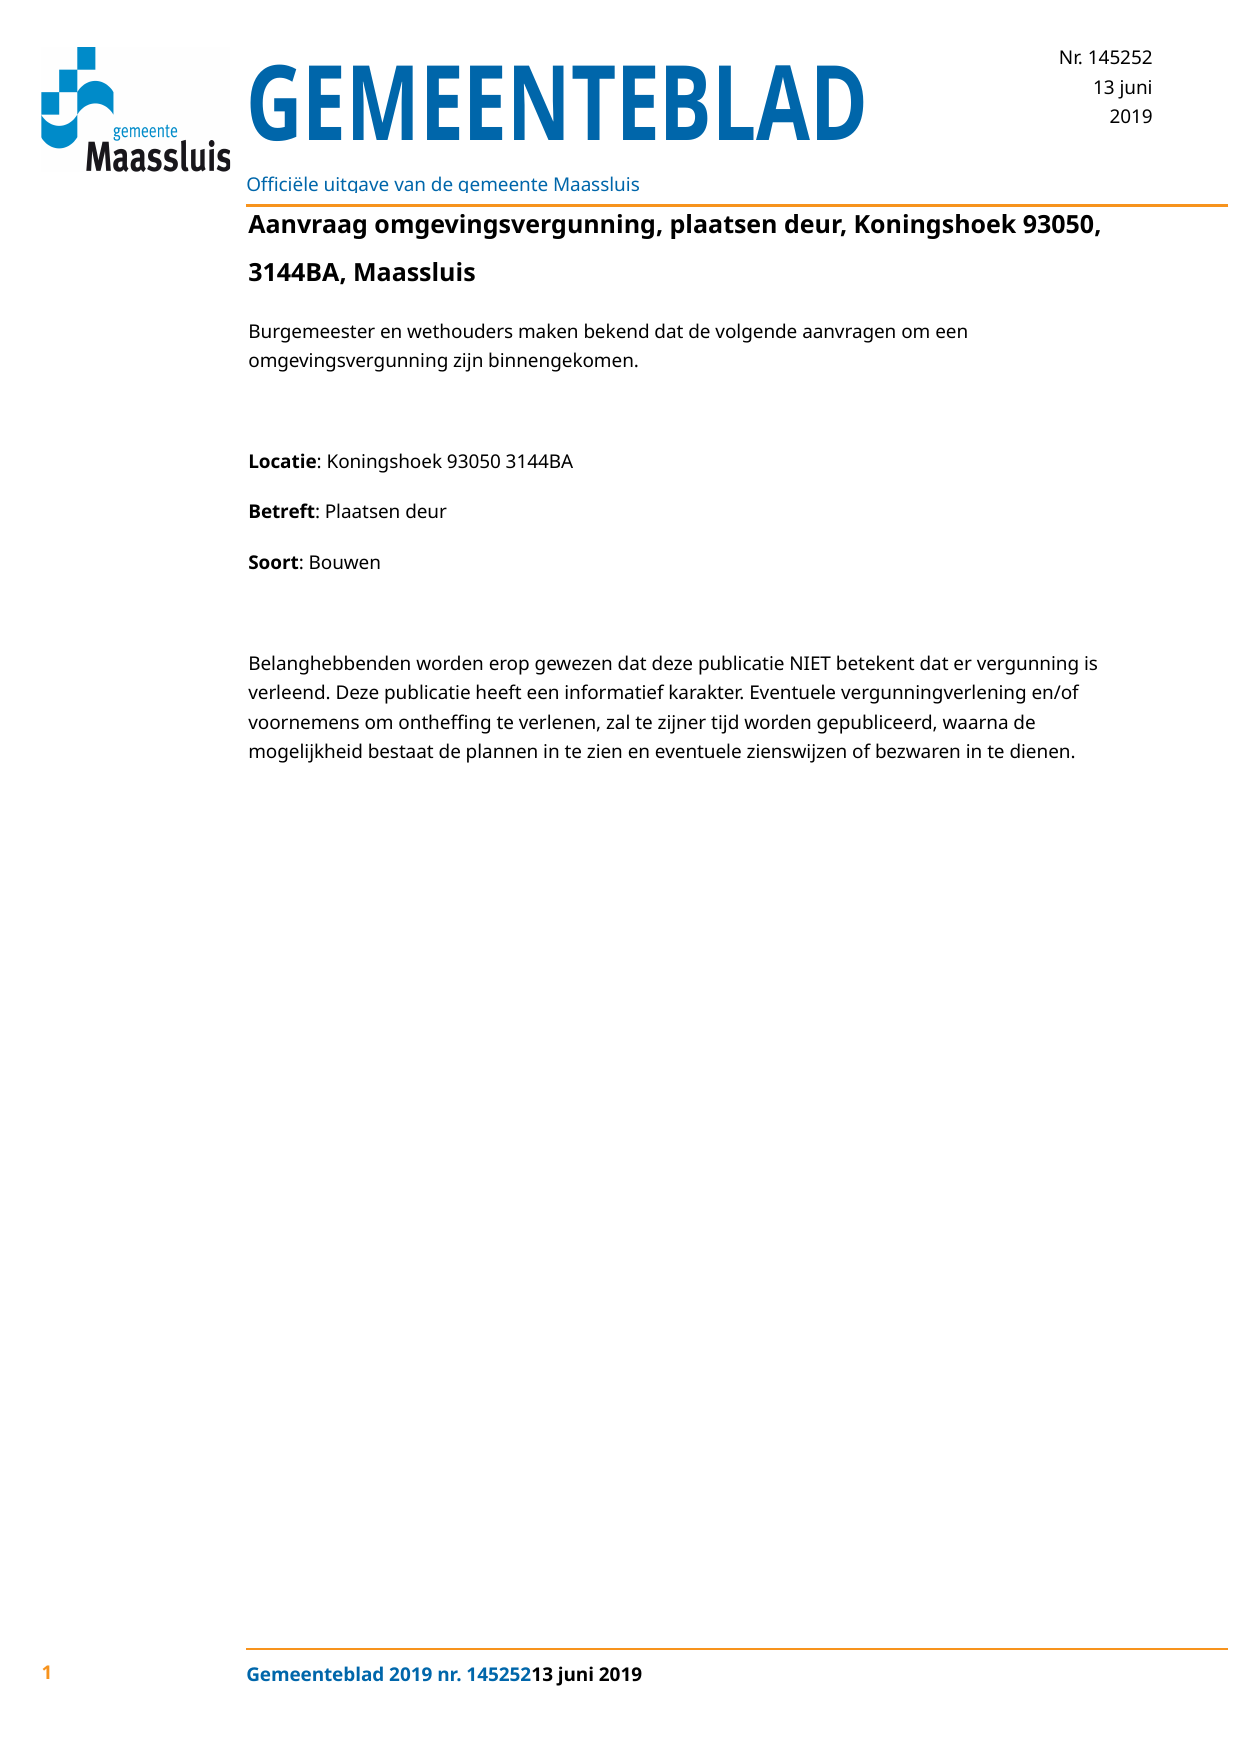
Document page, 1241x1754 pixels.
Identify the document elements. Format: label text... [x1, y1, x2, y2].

text Locatie: Koningshoek 93050 3144BA [248, 448, 1152, 474]
picture [41, 47, 231, 172]
text Belanghebbenden worden erop gewezen dat deze publicatie NIET betekent dat er vergunning is verleend. Deze publicatie heeft een informatief karakter. Eventuele vergunningverlening en/of voornemens om ontheffing te verlenen, zal te zijner tijd worden gepubliceerd, waarna de mogelijkheid bestaat de plannen in te zien en eventuele zienswijzen of bezwaren in te dienen. [248, 650, 1152, 764]
text Betreft: Plaatsen deur [248, 499, 1152, 524]
text Aanvraag omgevingsvergunning, plaatsen deur, Koningshoek 93050, 3144BA, Maassluis [248, 207, 1152, 288]
text Soort: Bouwen [248, 549, 1152, 575]
picture [41, 47, 77, 92]
text Burgemeester en wethouders maken bekend dat de volgende aanvragen om een omgevingsvergunning zijn binnengekomen. [248, 318, 1152, 373]
